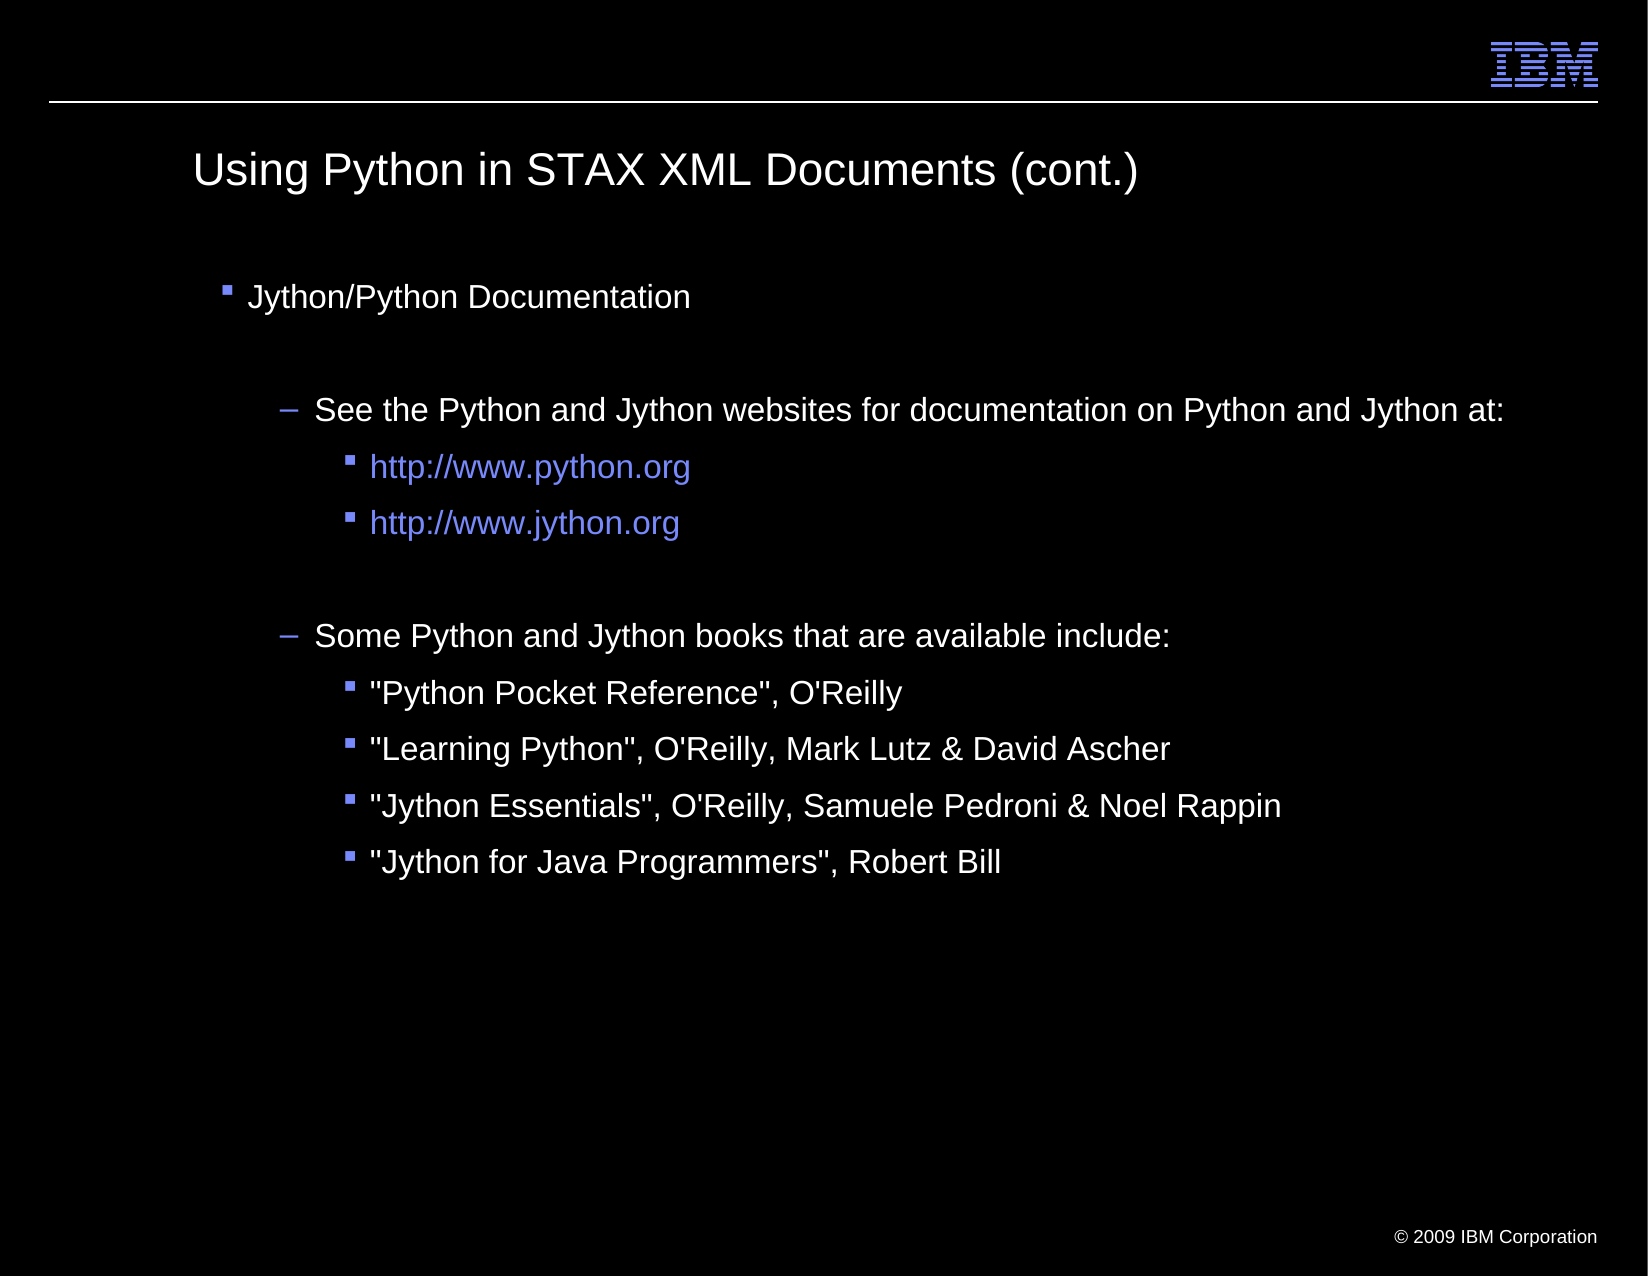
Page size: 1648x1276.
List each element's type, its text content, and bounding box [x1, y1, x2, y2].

picture [1491, 42, 1598, 87]
text_box Jython/Python Documentation See the Python and Jython websites for documentation on Python and Jython at: http://www.python.org http://www.jython.org Some Python and Jython books that are available include: "Python Pocket Reference", O'Reilly "Learning Python", O'Reilly, Mark Lutz & David Ascher "Jython Essentials", O'Reilly, Samuele Pedroni & Noel Rappin "Jython for Java Programmers", Robert Bill [219, 275, 1570, 881]
title Using Python in STAX XML Documents (cont.) [175, 137, 1648, 231]
